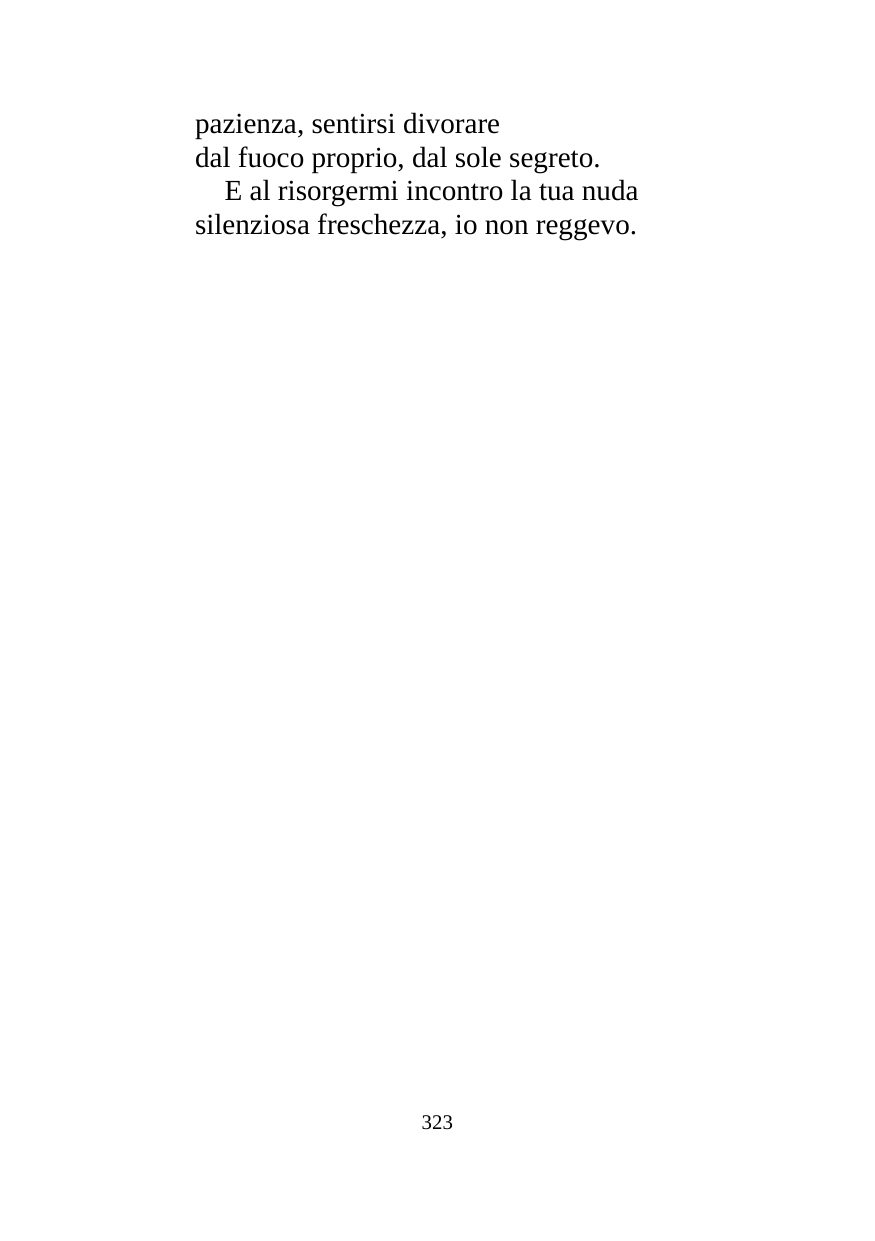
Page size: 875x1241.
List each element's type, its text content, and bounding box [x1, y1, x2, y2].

text pazienza, sentirsi divorare dal fuoco proprio, dal sole segreto. [195, 106, 768, 173]
text E al risorgermi incontro la tua nuda silenziosa freschezza, io non reggevo. [195, 173, 768, 240]
